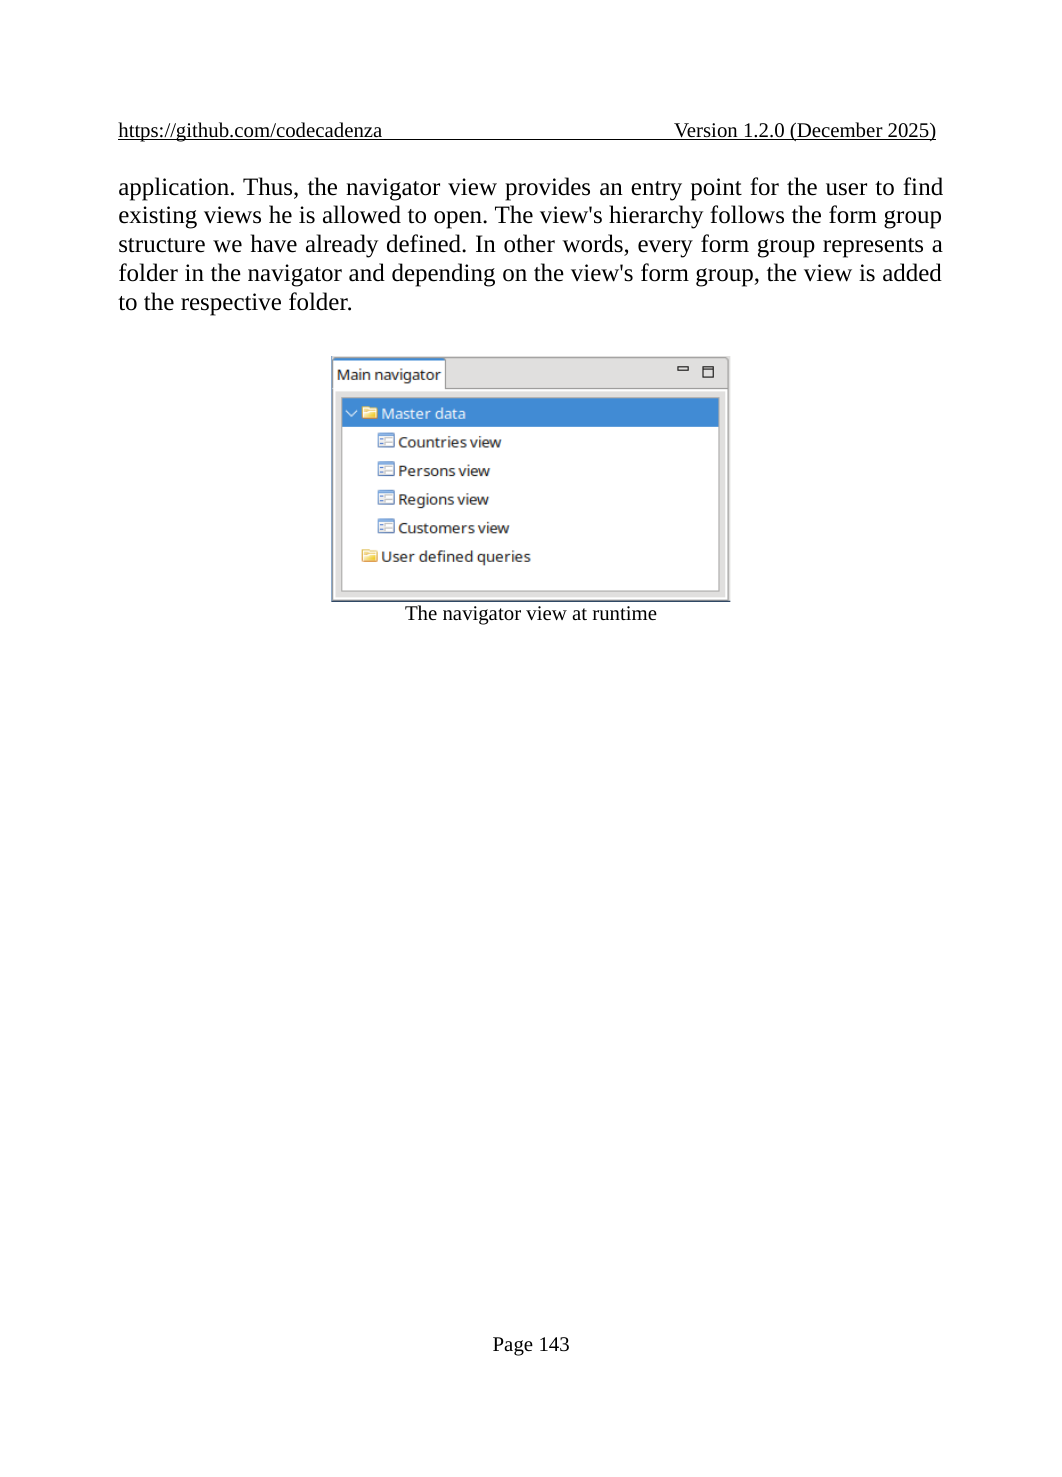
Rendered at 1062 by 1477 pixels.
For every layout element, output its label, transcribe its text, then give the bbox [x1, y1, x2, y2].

text application. Thus, the navigator view provides an entry point for the user to find existing views he is allowed to open. The view's hierarchy follows the form group structure we have already defined. In other words, every form group represents a folder in the navigator and depending on the view's form group, the view is added to the respective folder. [118, 172, 944, 315]
text The navigator view at runtime [331, 602, 730, 625]
picture [331, 356, 731, 602]
